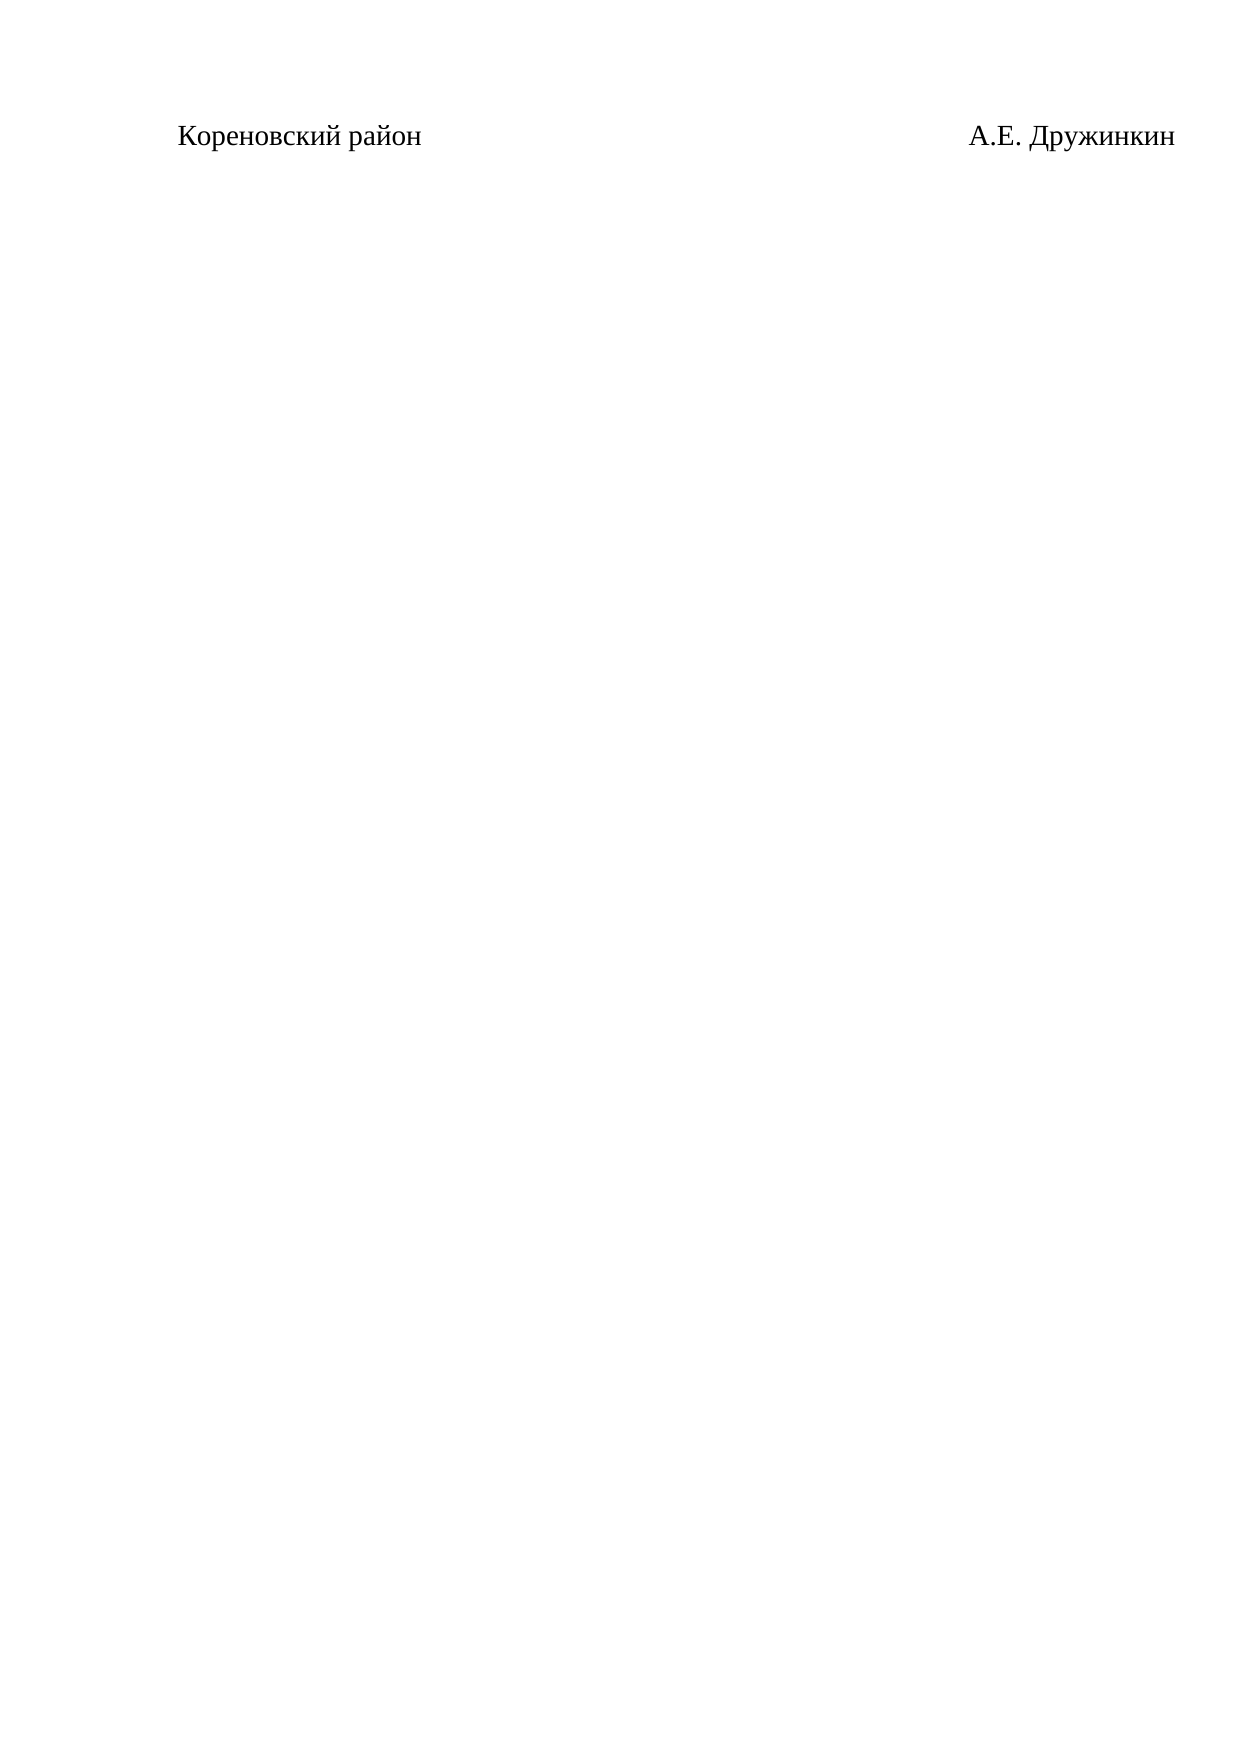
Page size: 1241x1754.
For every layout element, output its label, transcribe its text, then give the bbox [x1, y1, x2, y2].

text Кореновский район А.Е. Дружинкин [177, 118, 1181, 152]
